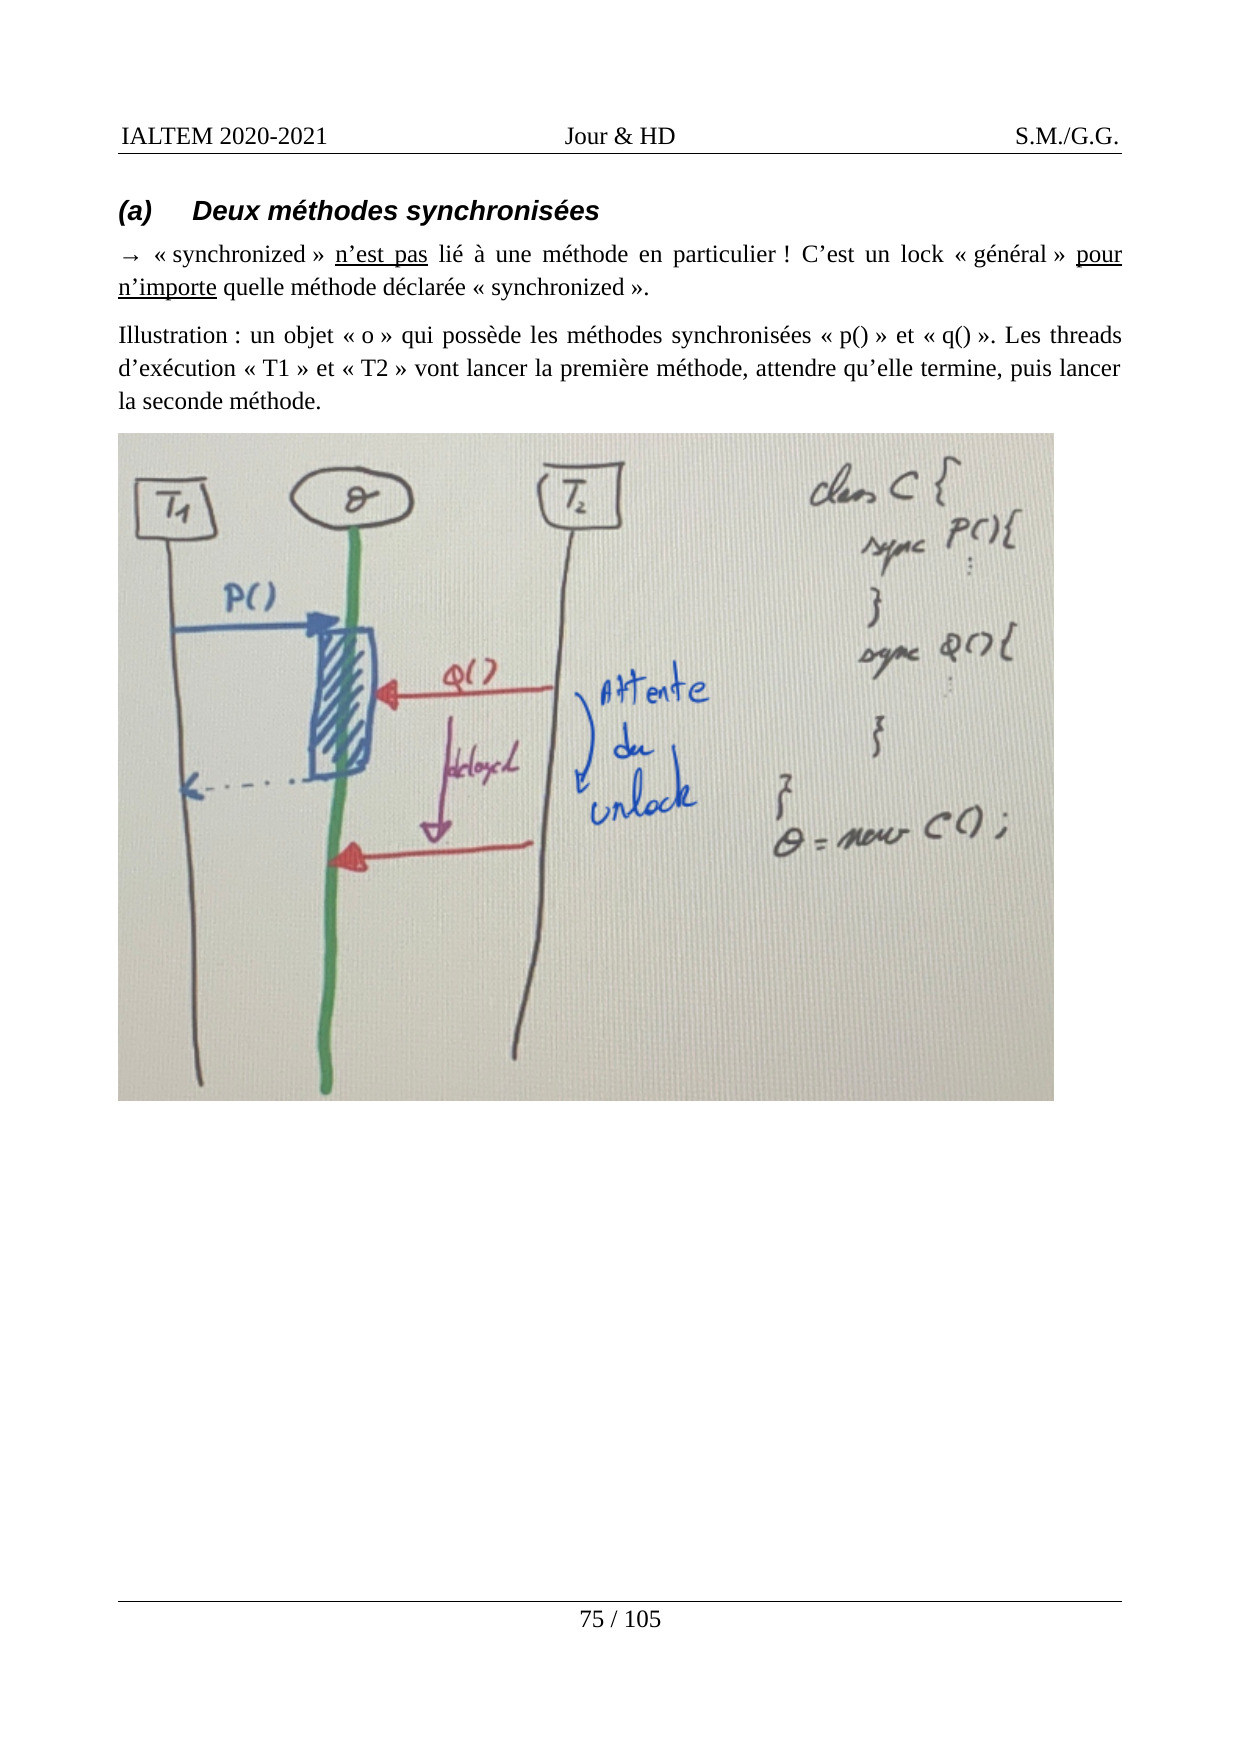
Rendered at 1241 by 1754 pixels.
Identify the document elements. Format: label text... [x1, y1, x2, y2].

subtitle Deux méthodes synchronisées [118, 195, 1122, 227]
text Illustration : un objet « o » qui possède les méthodes synchronisées « p() » et « q() ». Les threads d’exécution « T1 » et « T2 » vont lancer la première méthode, attendre qu’elle termine, puis lancer la seconde méthode. [118, 320, 1122, 414]
picture [118, 433, 1054, 1101]
text → « synchronized » n’est pas lié à une méthode en particulier ! C’est un lock « général » pour n’importe quelle méthode déclarée « synchronized ». [118, 239, 1122, 301]
